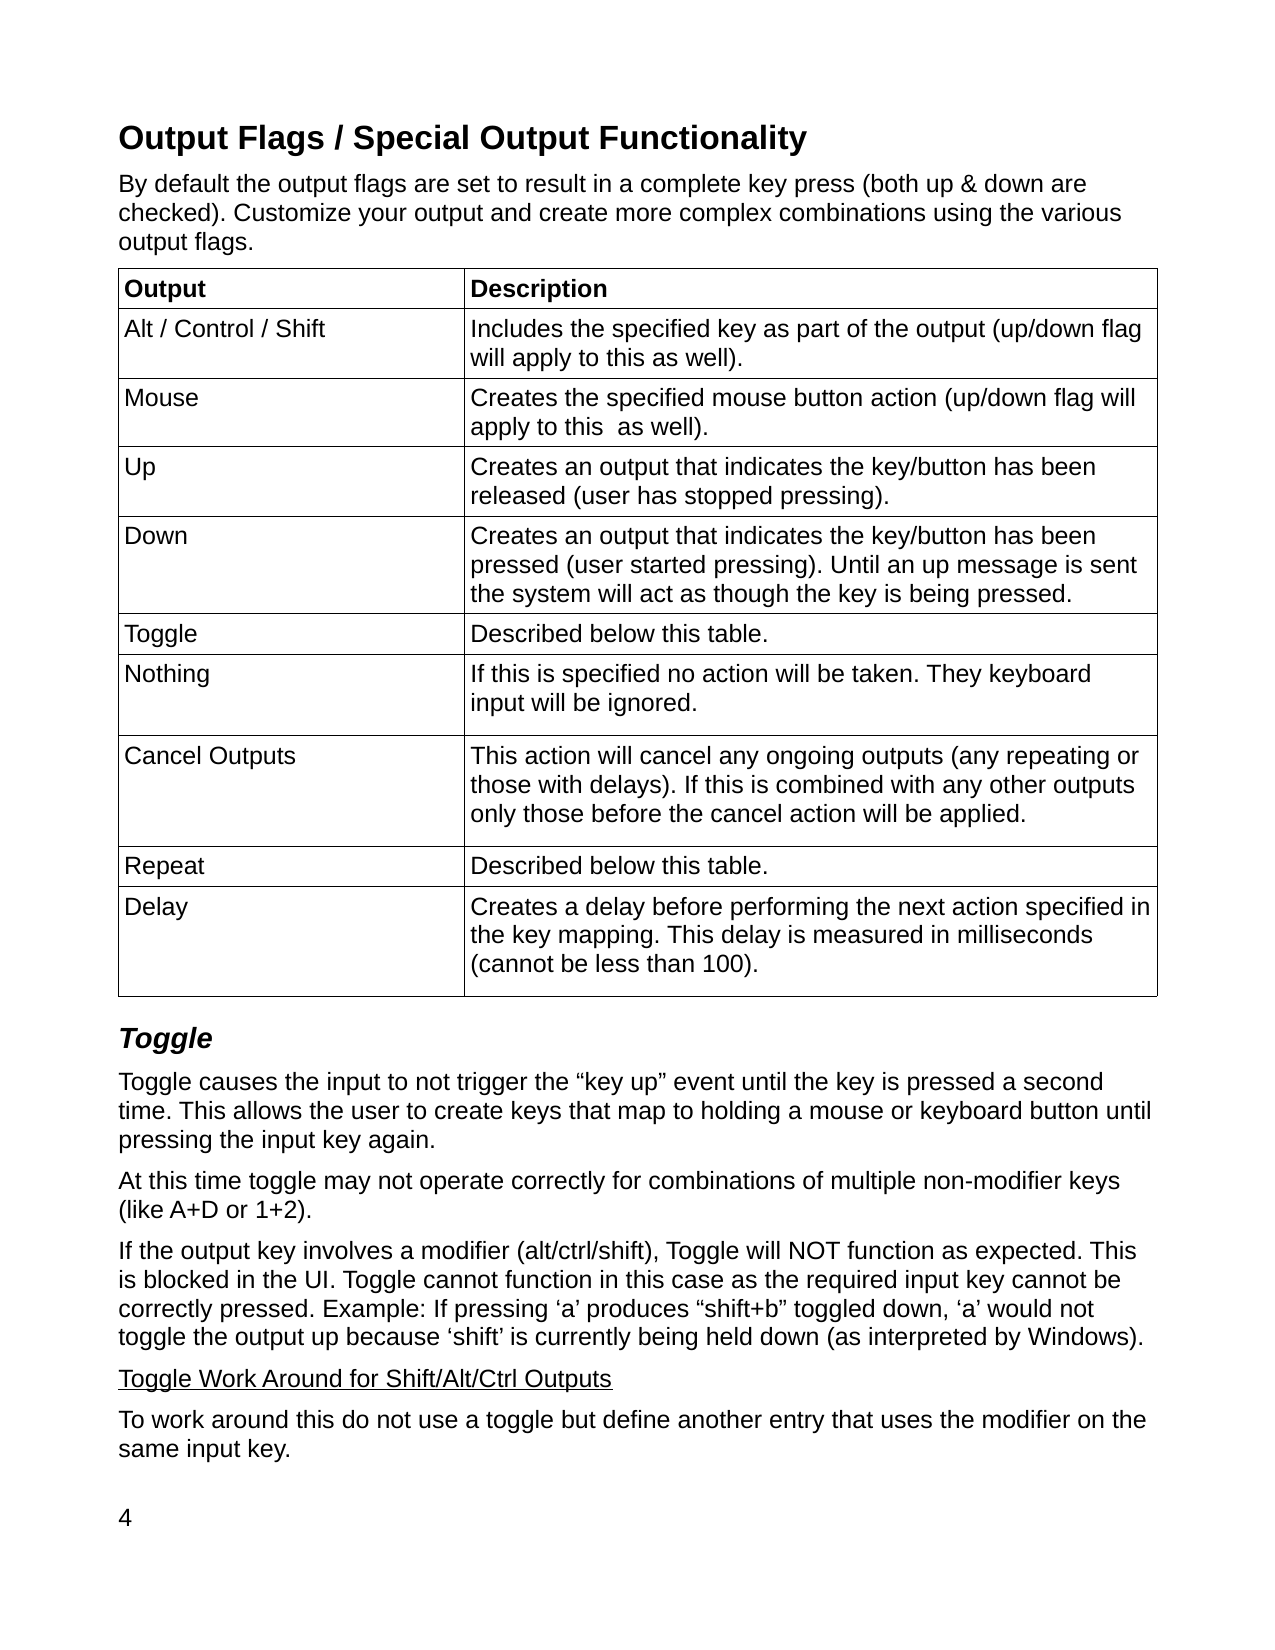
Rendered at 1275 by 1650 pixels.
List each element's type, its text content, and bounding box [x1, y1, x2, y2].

table_cell Creates the specified mouse button action (up/down flag will apply to this as well). [465, 379, 1157, 446]
table_cell Described below this table. [465, 614, 1157, 654]
table_header Output [119, 269, 464, 308]
table_cell Toggle [119, 614, 464, 654]
table_cell Nothing [119, 655, 464, 735]
table_cell Creates an output that indicates the key/button has been released (user has stopped pressing). [465, 447, 1157, 516]
table_cell Mouse [119, 379, 464, 446]
text By default the output flags are set to result in a complete key press (both up & down are checked). Customize your output and create more complex combinations using the various output flags. [118, 169, 1157, 256]
text If the output key involves a modifier (alt/ctrl/shift), Toggle will NOT function as expected. This is blocked in the UI. Toggle cannot function in this case as the required input key cannot be correctly pressed. Example: If pressing ‘a’ produces “shift+b” toggled down, ‘a’ would not toggle the output up because ‘shift’ is currently being held down (as interpreted by Windows). [118, 1236, 1157, 1351]
table_cell Down [119, 517, 464, 613]
table_cell Includes the specified key as part of the output (up/down flag will apply to this as well). [465, 309, 1157, 377]
subtitle Toggle [118, 1021, 1157, 1055]
table_cell Up [119, 447, 464, 516]
text At this time toggle may not operate correctly for combinations of multiple non-modifier keys (like A+D or 1+2). [118, 1166, 1157, 1223]
text Toggle Work Around for Shift/Alt/Ctrl Outputs [118, 1363, 1157, 1392]
table_cell Described below this table. [465, 847, 1157, 886]
table_cell This action will cancel any ongoing outputs (any repeating or those with delays). If this is combined with any other outputs only those before the cancel action will be applied. [465, 736, 1157, 846]
table_cell Delay [119, 887, 464, 996]
table_cell Cancel Outputs [119, 736, 464, 846]
text To work around this do not use a toggle but define another entry that uses the modifier on the same input key. [118, 1405, 1157, 1462]
table_cell Creates a delay before performing the next action specified in the key mapping. This delay is measured in milliseconds (cannot be less than 100). [465, 887, 1157, 996]
table_cell Creates an output that indicates the key/button has been pressed (user started pressing). Until an up message is sent the system will act as though the key is being pressed. [465, 517, 1157, 613]
text Toggle causes the input to not trigger the “key up” event until the key is pressed a second time. This allows the user to create keys that map to holding a mouse or keyboard button until pressing the input key again. [118, 1067, 1157, 1153]
table_cell Alt / Control / Shift [119, 309, 464, 377]
subtitle Output Flags / Special Output Functionality [118, 118, 1157, 157]
table_cell Repeat [119, 847, 464, 886]
table_cell If this is specified no action will be taken. They keyboard input will be ignored. [465, 655, 1157, 735]
table_header Description [465, 269, 1157, 308]
